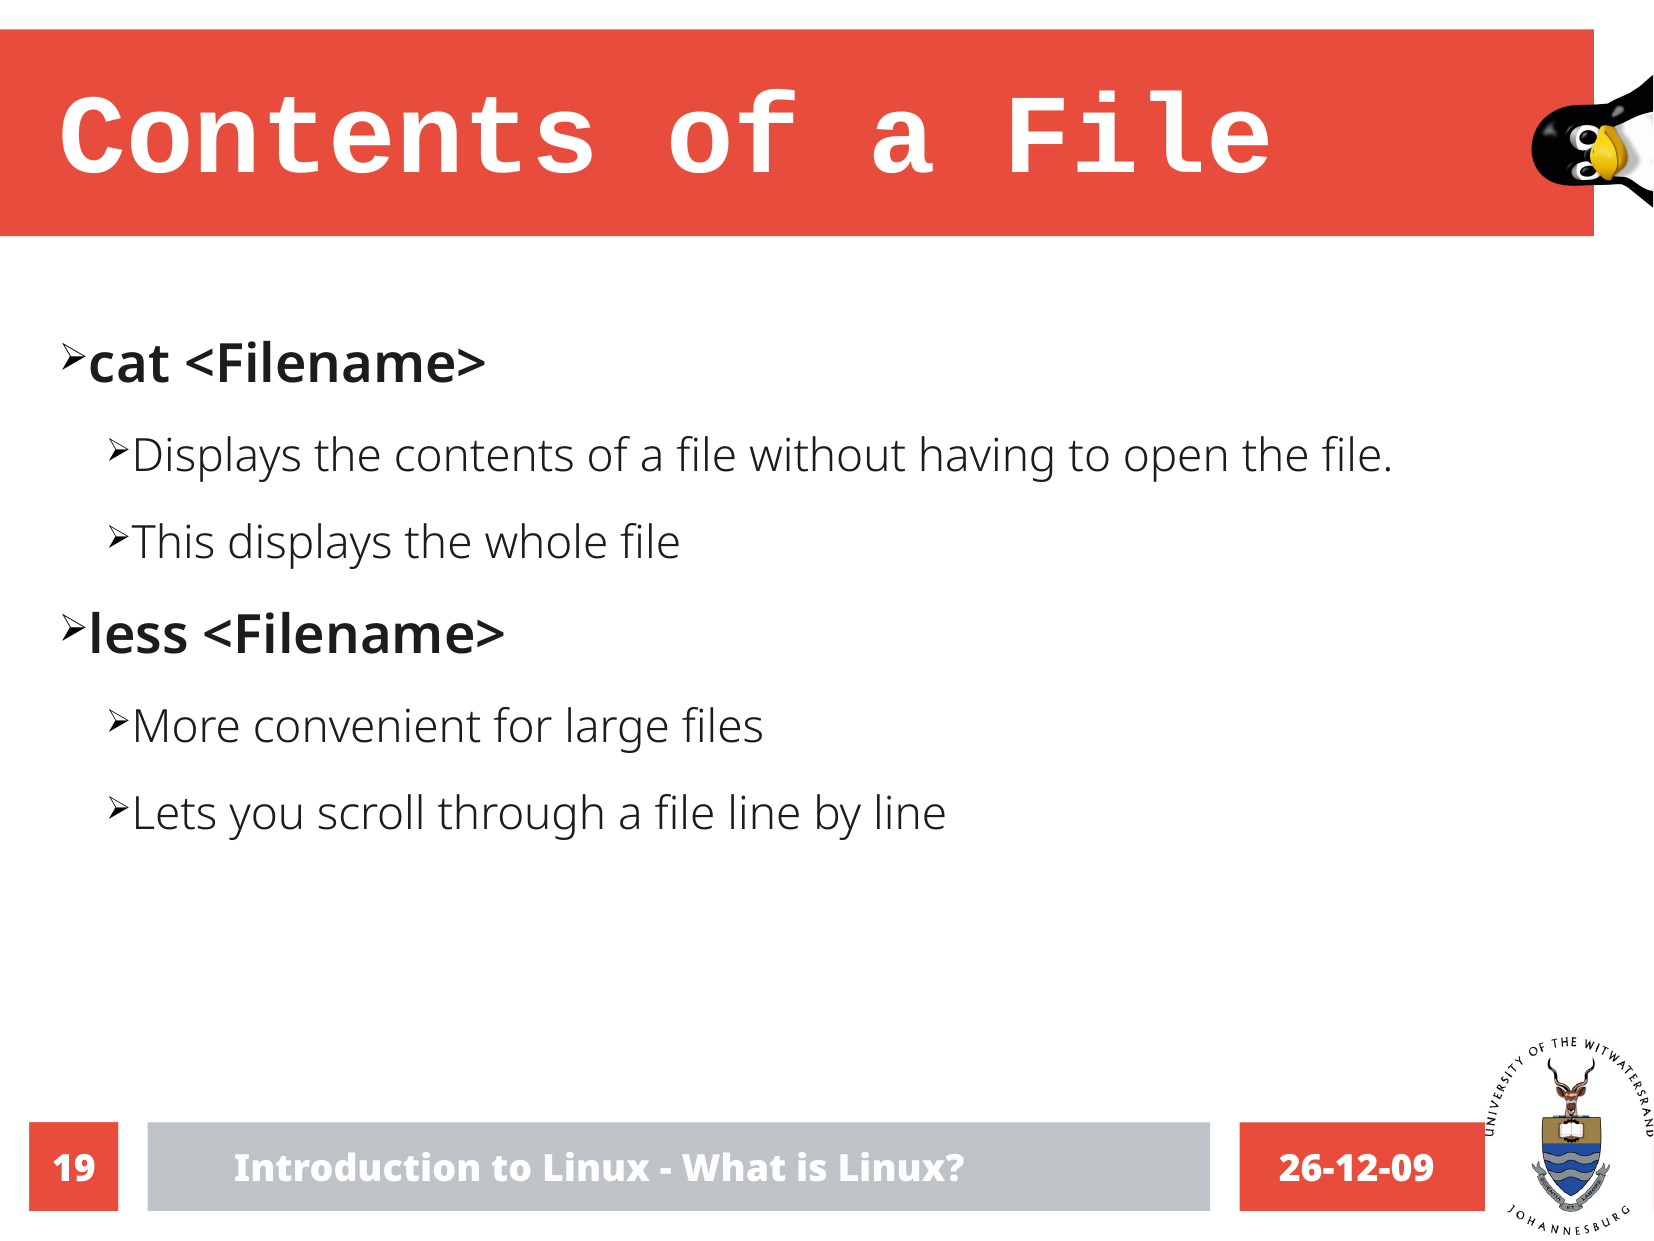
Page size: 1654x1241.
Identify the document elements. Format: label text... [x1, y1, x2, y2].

picture [1514, 23, 1654, 276]
list cat <Filename> Displays the contents of a file without having to open the file. This displays the whole file less <Filename> More convenient for large files Lets you scroll through a file line by line [58, 324, 1565, 1093]
title Contents of a File [58, 59, 1594, 207]
picture [1485, 1037, 1654, 1235]
